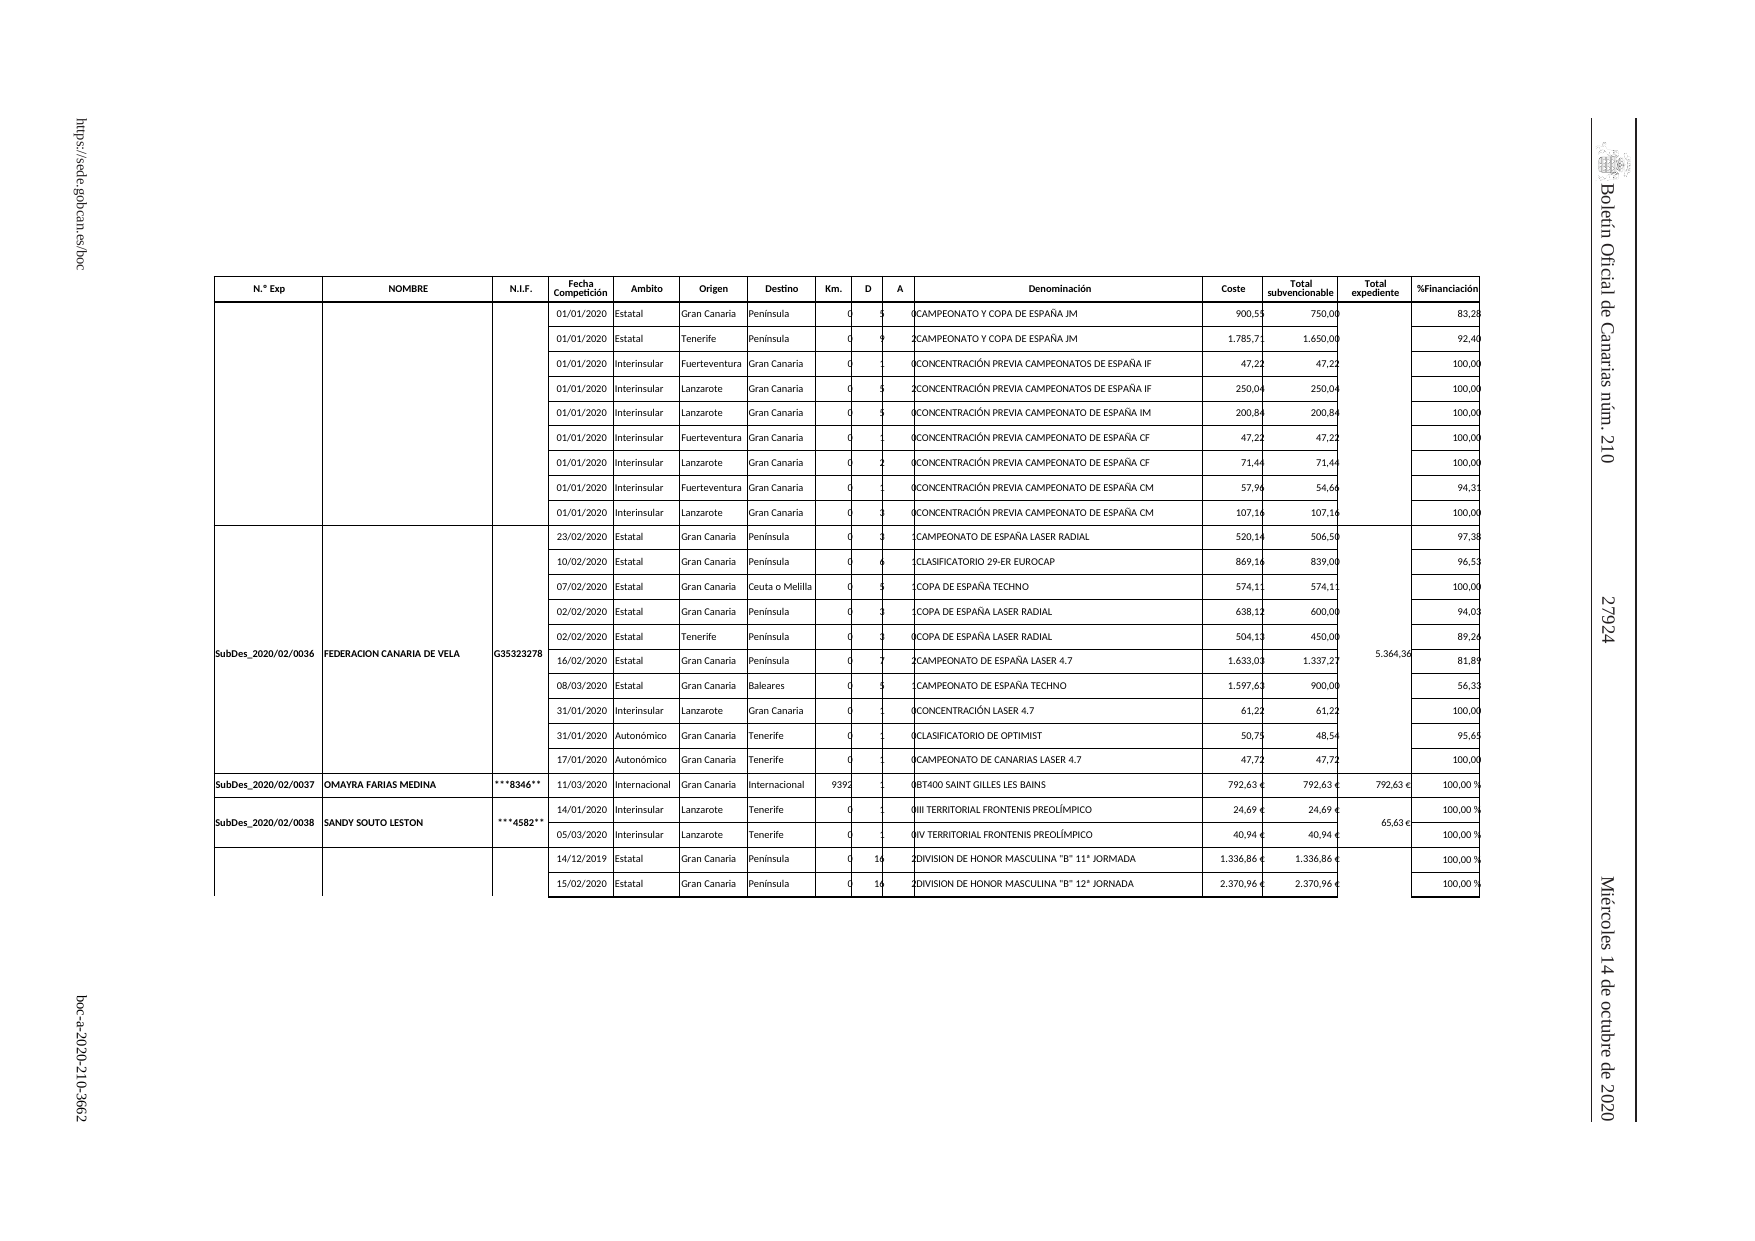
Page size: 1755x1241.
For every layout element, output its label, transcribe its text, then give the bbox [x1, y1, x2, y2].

table_cell Tenerife [680, 327, 747, 351]
table_cell Lanzarote [680, 699, 747, 723]
table_cell 0 [816, 303, 851, 326]
text https://sede.gobcan.es/boc [73, 118, 90, 273]
table_cell Lanzarote [680, 798, 747, 822]
table_cell III TERRITORIAL FRONTENIS PREOLÍMPICO [915, 798, 1202, 822]
table_cell Gran Canaria [748, 426, 815, 450]
table_cell 100,00 % [1412, 774, 1479, 797]
table_cell 9392 [816, 774, 851, 797]
table_cell [215, 848, 322, 896]
text Miércoles 14 de octubre de 2020 [1598, 876, 1618, 1124]
table_cell SubDes_2020/02/0036 [215, 526, 322, 772]
table_cell Interinsular [614, 352, 679, 376]
table_cell 40,94 € [1263, 823, 1337, 847]
table_cell Gran Canaria [748, 501, 815, 524]
table_cell Gran Canaria [680, 550, 747, 574]
table_cell Interinsular [614, 476, 679, 500]
table_cell Lanzarote [680, 402, 747, 425]
table_cell 0 [883, 451, 914, 475]
table_cell 61,22 [1263, 699, 1337, 723]
table_cell 2 [883, 848, 914, 872]
table_cell 1 [852, 699, 882, 723]
table_cell 95,65 [1412, 724, 1479, 748]
table_cell 107,16 [1203, 501, 1262, 524]
table_cell 3 [852, 526, 882, 549]
table_cell 47,72 [1203, 749, 1262, 772]
table_cell 1.336,86 € [1203, 848, 1262, 872]
table_cell 01/01/2020 [549, 303, 613, 326]
table_cell 31/01/2020 [549, 724, 613, 748]
table_cell CONCENTRACIÓN PREVIA CAMPEONATO DE ESPAÑA CM [915, 476, 1202, 500]
table_cell 0 [883, 426, 914, 450]
table_cell 1.650,00 [1263, 327, 1337, 351]
table_cell ***8346** [493, 774, 548, 797]
table_cell Península [748, 600, 815, 624]
table_cell 100,00 % [1412, 848, 1479, 872]
table_cell CONCENTRACIÓN PREVIA CAMPEONATOS DE ESPAÑA IF [915, 352, 1202, 376]
table_cell 01/01/2020 [549, 426, 613, 450]
table_cell Baleares [748, 674, 815, 698]
table_cell 200,84 [1263, 402, 1337, 425]
table_cell 14/01/2020 [549, 798, 613, 822]
table_cell ***4582** [493, 798, 548, 847]
table_cell CAMPEONATO DE ESPAÑA LASER RADIAL [915, 526, 1202, 549]
table_cell 0 [816, 402, 851, 425]
table_cell 1 [852, 724, 882, 748]
table_header Total subvencionable [1263, 277, 1337, 301]
table_cell [323, 848, 492, 896]
table_cell Península [748, 650, 815, 673]
table_cell 5.364,36 [1338, 526, 1411, 772]
table_cell Gran Canaria [680, 774, 747, 797]
table_cell CLASIFICATORIO DE OPTIMIST [915, 724, 1202, 748]
table_cell Gran Canaria [680, 650, 747, 673]
table_cell 574,11 [1203, 575, 1262, 599]
table_cell 1 [883, 550, 914, 574]
table_cell 6 [852, 550, 882, 574]
table_cell Lanzarote [680, 451, 747, 475]
table_cell Fuerteventura [680, 352, 747, 376]
table_cell CAMPEONATO DE ESPAÑA TECHNO [915, 674, 1202, 698]
table_cell 0 [883, 501, 914, 524]
table_cell 24,69 € [1263, 798, 1337, 822]
table_header Fecha Competición [549, 277, 613, 301]
table_cell 0 [883, 699, 914, 723]
table_cell 05/03/2020 [549, 823, 613, 847]
table_cell 01/01/2020 [549, 501, 613, 524]
table_cell Interinsular [614, 402, 679, 425]
table_cell Autonómico [614, 749, 679, 772]
table_cell Internacional [748, 774, 815, 797]
table_header Total expediente [1338, 277, 1411, 301]
table_cell 0 [883, 774, 914, 797]
table_cell 9 [852, 327, 882, 351]
table_cell COPA DE ESPAÑA TECHNO [915, 575, 1202, 599]
table_cell 0 [816, 724, 851, 748]
table_cell 57,96 [1203, 476, 1262, 500]
table_cell 1 [883, 575, 914, 599]
table_cell 1 [852, 823, 882, 847]
table_cell 1 [852, 476, 882, 500]
table_cell [1338, 303, 1411, 524]
table_cell Interinsular [614, 699, 679, 723]
table_cell Lanzarote [680, 823, 747, 847]
table_cell Gran Canaria [748, 451, 815, 475]
table_cell Península [748, 848, 815, 872]
table_cell Estatal [614, 575, 679, 599]
table_cell 0 [816, 526, 851, 549]
table_cell 40,94 € [1203, 823, 1262, 847]
table_cell Estatal [614, 327, 679, 351]
table_cell 2.370,96 € [1263, 873, 1337, 896]
table_cell 0 [816, 600, 851, 624]
table_cell Tenerife [748, 798, 815, 822]
table_cell 65,63 € [1338, 798, 1411, 847]
table_cell 2 [883, 327, 914, 351]
table_cell Fuerteventura [680, 476, 747, 500]
table_cell 638,12 [1203, 600, 1262, 624]
table_cell Estatal [614, 600, 679, 624]
table_cell [215, 303, 322, 524]
table_cell 0 [883, 402, 914, 425]
table_cell CLASIFICATORIO 29‐ER EUROCAP [915, 550, 1202, 574]
table_cell 1 [883, 526, 914, 549]
table_cell 0 [816, 674, 851, 698]
table_cell COPA DE ESPAÑA LASER RADIAL [915, 600, 1202, 624]
table_cell 2 [852, 451, 882, 475]
table_cell 92,40 [1412, 327, 1479, 351]
table_cell 50,75 [1203, 724, 1262, 748]
table_cell 1.633,03 [1203, 650, 1262, 673]
table_header Denominación [915, 277, 1202, 301]
table_cell 1 [883, 674, 914, 698]
table_cell 504,13 [1203, 625, 1262, 648]
table_cell 100,00 [1412, 402, 1479, 425]
table_cell 2 [883, 873, 914, 896]
table_cell 1 [852, 352, 882, 376]
table_header Destino [748, 277, 815, 301]
table_cell 0 [816, 451, 851, 475]
table_cell 11/03/2020 [549, 774, 613, 797]
table_cell Gran Canaria [680, 873, 747, 896]
table_cell CAMPEONATO Y COPA DE ESPAÑA JM [915, 303, 1202, 326]
table_cell Interinsular [614, 501, 679, 524]
table_cell Gran Canaria [680, 724, 747, 748]
table_cell 0 [883, 798, 914, 822]
table_cell Península [748, 303, 815, 326]
table_cell 31/01/2020 [549, 699, 613, 723]
table_cell Gran Canaria [680, 600, 747, 624]
table_cell 0 [816, 699, 851, 723]
table_cell 574,11 [1263, 575, 1337, 599]
table_cell 1.785,71 [1203, 327, 1262, 351]
table_cell Gran Canaria [680, 749, 747, 772]
table_cell 0 [816, 550, 851, 574]
table_cell 96,53 [1412, 550, 1479, 574]
table_cell 16 [852, 848, 882, 872]
table_cell 250,04 [1203, 377, 1262, 401]
table_cell 2.370,96 € [1203, 873, 1262, 896]
table_cell Península [748, 526, 815, 549]
table_cell CONCENTRACIÓN PREVIA CAMPEONATO DE ESPAÑA IM [915, 402, 1202, 425]
table_cell 0 [883, 823, 914, 847]
table_cell 23/02/2020 [549, 526, 613, 549]
table_cell 5 [852, 402, 882, 425]
table_cell 02/02/2020 [549, 625, 613, 648]
table_cell 81,89 [1412, 650, 1479, 673]
table_cell 94,31 [1412, 476, 1479, 500]
table_cell 600,00 [1263, 600, 1337, 624]
table_cell SANDY SOUTO LESTON [323, 798, 492, 847]
table_cell 47,72 [1263, 749, 1337, 772]
table_cell Interinsular [614, 798, 679, 822]
table_cell 2 [883, 377, 914, 401]
table_cell OMAYRA FARIAS MEDINA [323, 774, 492, 797]
table_cell 0 [816, 798, 851, 822]
table_cell 900,55 [1203, 303, 1262, 326]
table_cell 0 [883, 625, 914, 648]
table_cell 100,00 [1412, 451, 1479, 475]
table_cell 71,44 [1203, 451, 1262, 475]
table_cell 792,63 € [1203, 774, 1262, 797]
table_cell 3 [852, 501, 882, 524]
table_header N.º Exp [215, 277, 322, 301]
table_cell 15/02/2020 [549, 873, 613, 896]
table_cell Estatal [614, 625, 679, 648]
table_cell 08/03/2020 [549, 674, 613, 698]
table_cell Lanzarote [680, 377, 747, 401]
table_cell 3 [852, 625, 882, 648]
table_cell SubDes_2020/02/0038 [215, 798, 322, 847]
table_cell 100,00 [1412, 377, 1479, 401]
table_cell Estatal [614, 650, 679, 673]
table_cell [493, 303, 548, 524]
table_cell SubDes_2020/02/0037 [215, 774, 322, 797]
table_cell 107,16 [1263, 501, 1337, 524]
table_cell 520,14 [1203, 526, 1262, 549]
table_cell Interinsular [614, 377, 679, 401]
table_cell 3 [852, 600, 882, 624]
text Boletín Oficial de Canarias núm. 210 [1598, 183, 1618, 464]
table_cell Gran Canaria [680, 674, 747, 698]
table_cell 01/01/2020 [549, 352, 613, 376]
table_cell 07/02/2020 [549, 575, 613, 599]
table_cell 47,22 [1203, 426, 1262, 450]
table_header %Financiación [1412, 277, 1479, 301]
table_cell 0 [816, 377, 851, 401]
table_cell 56,33 [1412, 674, 1479, 698]
table_cell 14/12/2019 [549, 848, 613, 872]
table_cell 900,00 [1263, 674, 1337, 698]
table_cell Internacional [614, 774, 679, 797]
table_cell 0 [883, 749, 914, 772]
table_header Ambito [614, 277, 679, 301]
table_cell BT400 SAINT GILLES LES BAINS [915, 774, 1202, 797]
table_cell 5 [852, 377, 882, 401]
table_cell 5 [852, 674, 882, 698]
table_cell 869,16 [1203, 550, 1262, 574]
table_cell 100,00 [1412, 749, 1479, 772]
table_cell 2 [883, 650, 914, 673]
table_cell 16 [852, 873, 882, 896]
table_cell 01/01/2020 [549, 327, 613, 351]
table_cell 48,54 [1263, 724, 1337, 748]
table_cell Península [748, 550, 815, 574]
table_cell 100,00 % [1412, 873, 1479, 896]
table_cell Gran Canaria [748, 377, 815, 401]
table_header Origen [680, 277, 747, 301]
table_cell Tenerife [748, 724, 815, 748]
table_cell Gran Canaria [680, 848, 747, 872]
table_cell 17/01/2020 [549, 749, 613, 772]
table_cell 0 [816, 426, 851, 450]
table_cell CONCENTRACIÓN PREVIA CAMPEONATO DE ESPAÑA CF [915, 451, 1202, 475]
table_header N.I.F. [493, 277, 548, 301]
table_cell 89,26 [1412, 625, 1479, 648]
table_header A [883, 277, 914, 301]
table_cell 01/01/2020 [549, 402, 613, 425]
table_cell Tenerife [748, 749, 815, 772]
table_cell 100,00 [1412, 575, 1479, 599]
table_cell Gran Canaria [680, 575, 747, 599]
table_cell 506,50 [1263, 526, 1337, 549]
table_cell CAMPEONATO DE ESPAÑA LASER 4.7 [915, 650, 1202, 673]
table_cell 02/02/2020 [549, 600, 613, 624]
table_cell 100,00 [1412, 699, 1479, 723]
table_cell 100,00 [1412, 352, 1479, 376]
table_cell CONCENTRACIÓN PREVIA CAMPEONATO DE ESPAÑA CF [915, 426, 1202, 450]
table_cell 0 [816, 327, 851, 351]
table_cell [323, 303, 492, 524]
table_cell 750,00 [1263, 303, 1337, 326]
table_cell Gran Canaria [748, 699, 815, 723]
table_cell 71,44 [1263, 451, 1337, 475]
table_cell 61,22 [1203, 699, 1262, 723]
table_cell 1 [852, 426, 882, 450]
table_header Coste [1203, 277, 1262, 301]
table_cell 200,84 [1203, 402, 1262, 425]
table_cell 1 [852, 749, 882, 772]
table_cell DIVISION DE HONOR MASCULINA "B" 11ª JORMADA [915, 848, 1202, 872]
table_cell 47,22 [1203, 352, 1262, 376]
table_cell 83,28 [1412, 303, 1479, 326]
table_cell DIVISION DE HONOR MASCULINA "B" 12ª JORNADA [915, 873, 1202, 896]
table_cell 7 [852, 650, 882, 673]
text boc-a-2020-210-3662 [74, 995, 91, 1124]
table_cell 100,00 % [1412, 823, 1479, 847]
table_cell 792,63 € [1263, 774, 1337, 797]
table_cell Gran Canaria [748, 352, 815, 376]
table_cell IV TERRITORIAL FRONTENIS PREOLÍMPICO [915, 823, 1202, 847]
table_cell Estatal [614, 303, 679, 326]
table_cell Gran Canaria [680, 303, 747, 326]
table_cell Gran Canaria [748, 402, 815, 425]
table_cell Interinsular [614, 823, 679, 847]
table_cell Interinsular [614, 426, 679, 450]
table_cell 47,22 [1263, 426, 1337, 450]
table_cell 01/01/2020 [549, 377, 613, 401]
table_cell CAMPEONATO DE CANARIAS LASER 4.7 [915, 749, 1202, 772]
table_cell [1338, 848, 1411, 896]
table_cell Estatal [614, 873, 679, 896]
table_cell 97,38 [1412, 526, 1479, 549]
table_cell CAMPEONATO Y COPA DE ESPAÑA JM [915, 327, 1202, 351]
table_cell 0 [883, 724, 914, 748]
table_cell 0 [883, 476, 914, 500]
table_cell 0 [816, 650, 851, 673]
table_cell Estatal [614, 848, 679, 872]
table_cell 0 [816, 749, 851, 772]
table_cell 839,00 [1263, 550, 1337, 574]
table_cell 24,69 € [1203, 798, 1262, 822]
table_cell 16/02/2020 [549, 650, 613, 673]
table_cell Estatal [614, 526, 679, 549]
table_cell 0 [816, 873, 851, 896]
table_cell CONCENTRACIÓN PREVIA CAMPEONATO DE ESPAÑA CM [915, 501, 1202, 524]
table_header NOMBRE [323, 277, 492, 301]
table_cell COPA DE ESPAÑA LASER RADIAL [915, 625, 1202, 648]
table_cell Península [748, 625, 815, 648]
table_cell CONCENTRACIÓN PREVIA CAMPEONATOS DE ESPAÑA IF [915, 377, 1202, 401]
table_cell Lanzarote [680, 501, 747, 524]
table_cell 10/02/2020 [549, 550, 613, 574]
table_cell Península [748, 327, 815, 351]
table_cell 0 [816, 625, 851, 648]
table_cell 1.336,86 € [1263, 848, 1337, 872]
table_cell 792,63 € [1338, 774, 1411, 797]
table_cell 0 [816, 476, 851, 500]
table_header Km. [816, 277, 851, 301]
table_cell 100,00 % [1412, 798, 1479, 822]
table_cell 1 [852, 774, 882, 797]
table_cell 0 [816, 501, 851, 524]
table_cell 100,00 [1412, 501, 1479, 524]
table_cell 450,00 [1263, 625, 1337, 648]
table_cell CONCENTRACIÓN LASER 4.7 [915, 699, 1202, 723]
table_cell 1.597,63 [1203, 674, 1262, 698]
table_cell 1 [852, 798, 882, 822]
table_cell 01/01/2020 [549, 476, 613, 500]
table_cell [493, 848, 548, 896]
table_cell Autonómico [614, 724, 679, 748]
table_cell Gran Canaria [680, 526, 747, 549]
table_cell 0 [816, 575, 851, 599]
table_header D [852, 277, 882, 301]
table_cell Tenerife [680, 625, 747, 648]
table_cell 5 [852, 575, 882, 599]
table_cell FEDERACION CANARIA DE VELA [323, 526, 492, 772]
table_cell 100,00 [1412, 426, 1479, 450]
table_cell Estatal [614, 674, 679, 698]
table_cell 5 [852, 303, 882, 326]
table_cell Ceuta o Melilla [748, 575, 815, 599]
table_cell Gran Canaria [748, 476, 815, 500]
table_cell 0 [816, 823, 851, 847]
table_cell 0 [883, 352, 914, 376]
table_cell 0 [816, 848, 851, 872]
table_cell Fuerteventura [680, 426, 747, 450]
table_cell 0 [883, 303, 914, 326]
table_cell 1.337,27 [1263, 650, 1337, 673]
table_cell Estatal [614, 550, 679, 574]
table_cell 0 [816, 352, 851, 376]
table_cell Tenerife [748, 823, 815, 847]
table_cell Interinsular [614, 451, 679, 475]
table_cell Península [748, 873, 815, 896]
table_cell 94,03 [1412, 600, 1479, 624]
table_cell 47,22 [1263, 352, 1337, 376]
table_cell 01/01/2020 [549, 451, 613, 475]
text 27924 [1598, 597, 1618, 646]
table_cell 54,66 [1263, 476, 1337, 500]
table_cell 250,04 [1263, 377, 1337, 401]
table_cell G35323278 [493, 526, 548, 772]
table_cell 1 [883, 600, 914, 624]
